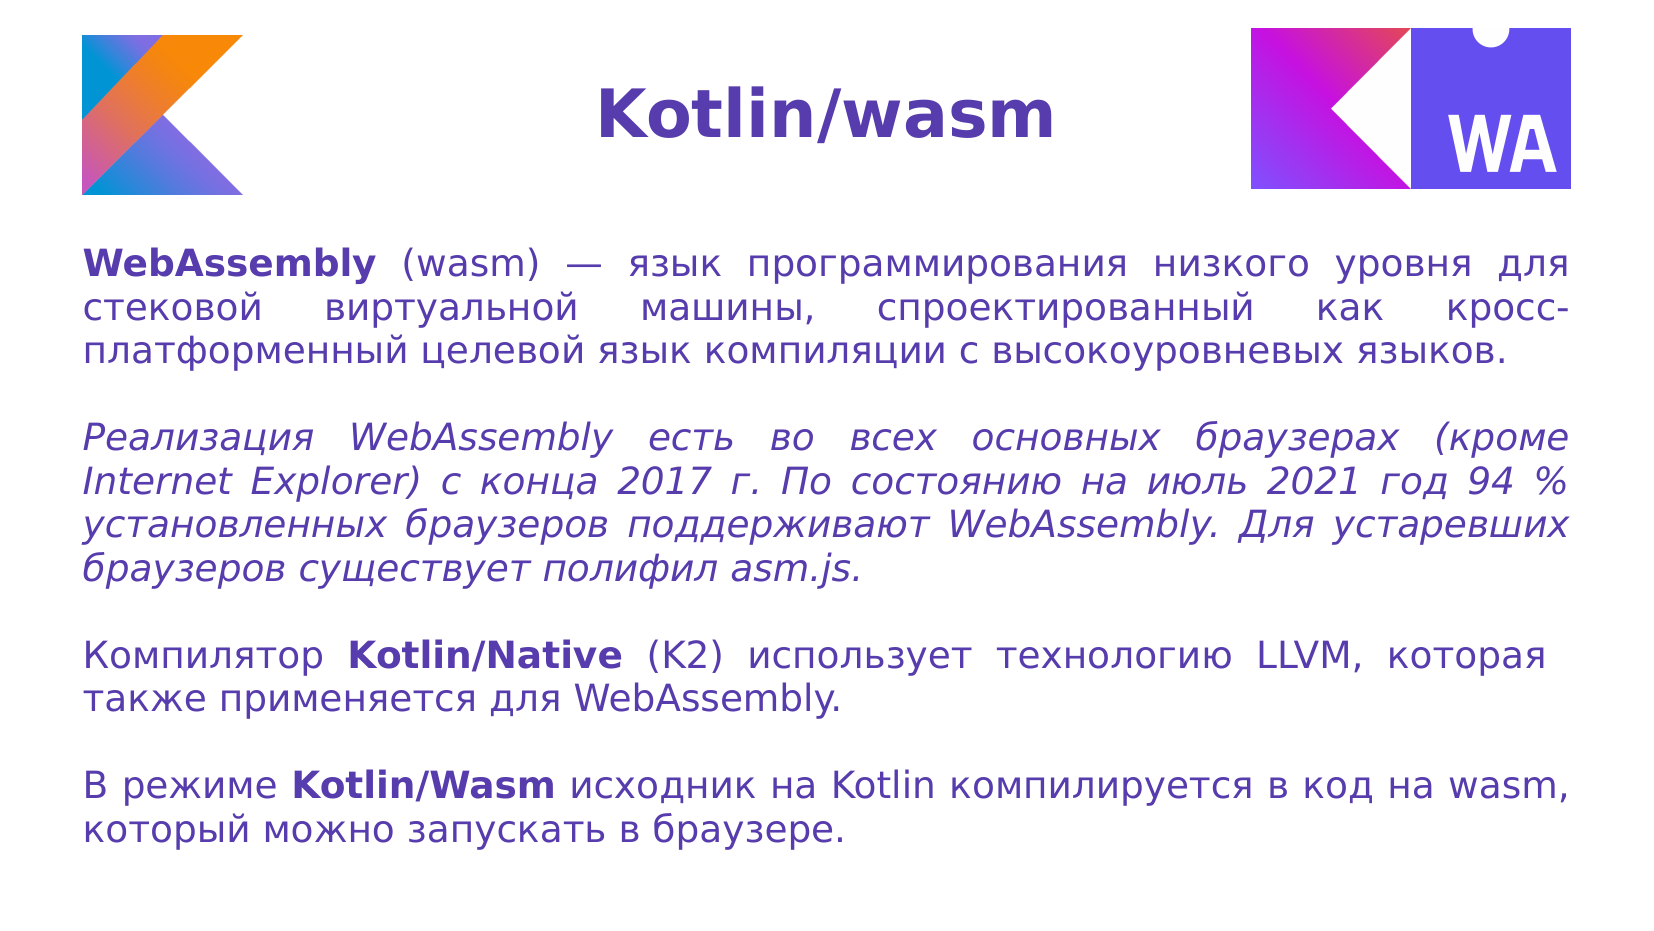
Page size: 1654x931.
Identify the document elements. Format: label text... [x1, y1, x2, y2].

picture [1251, 28, 1571, 189]
picture [82, 35, 243, 195]
title Kotlin/wasm [243, 37, 1571, 193]
subtitle WebAssembly (wasm) — язык программирования низкого уровня для стековой виртуальной машины, спроектированный как кросс-платформенный целевой язык компиляции с высокоуровневых языков. Реализация WebAssembly есть во всех основных браузерах (кроме Internet Explorer) с конца 2017 г. По состоянию на июль 2021 год 94 % установленных браузеров поддерживают WebAssembly. Для устаревших браузеров существует полифил asm.js. Компилятор Kotlin/Native (K2) использует технологию LLVM, которая также применяется для WebAssembly. В режиме Kotlin/Wasm исходник на Kotlin компилируется в код на wasm, который можно запускать в браузере. [82, 198, 1571, 895]
